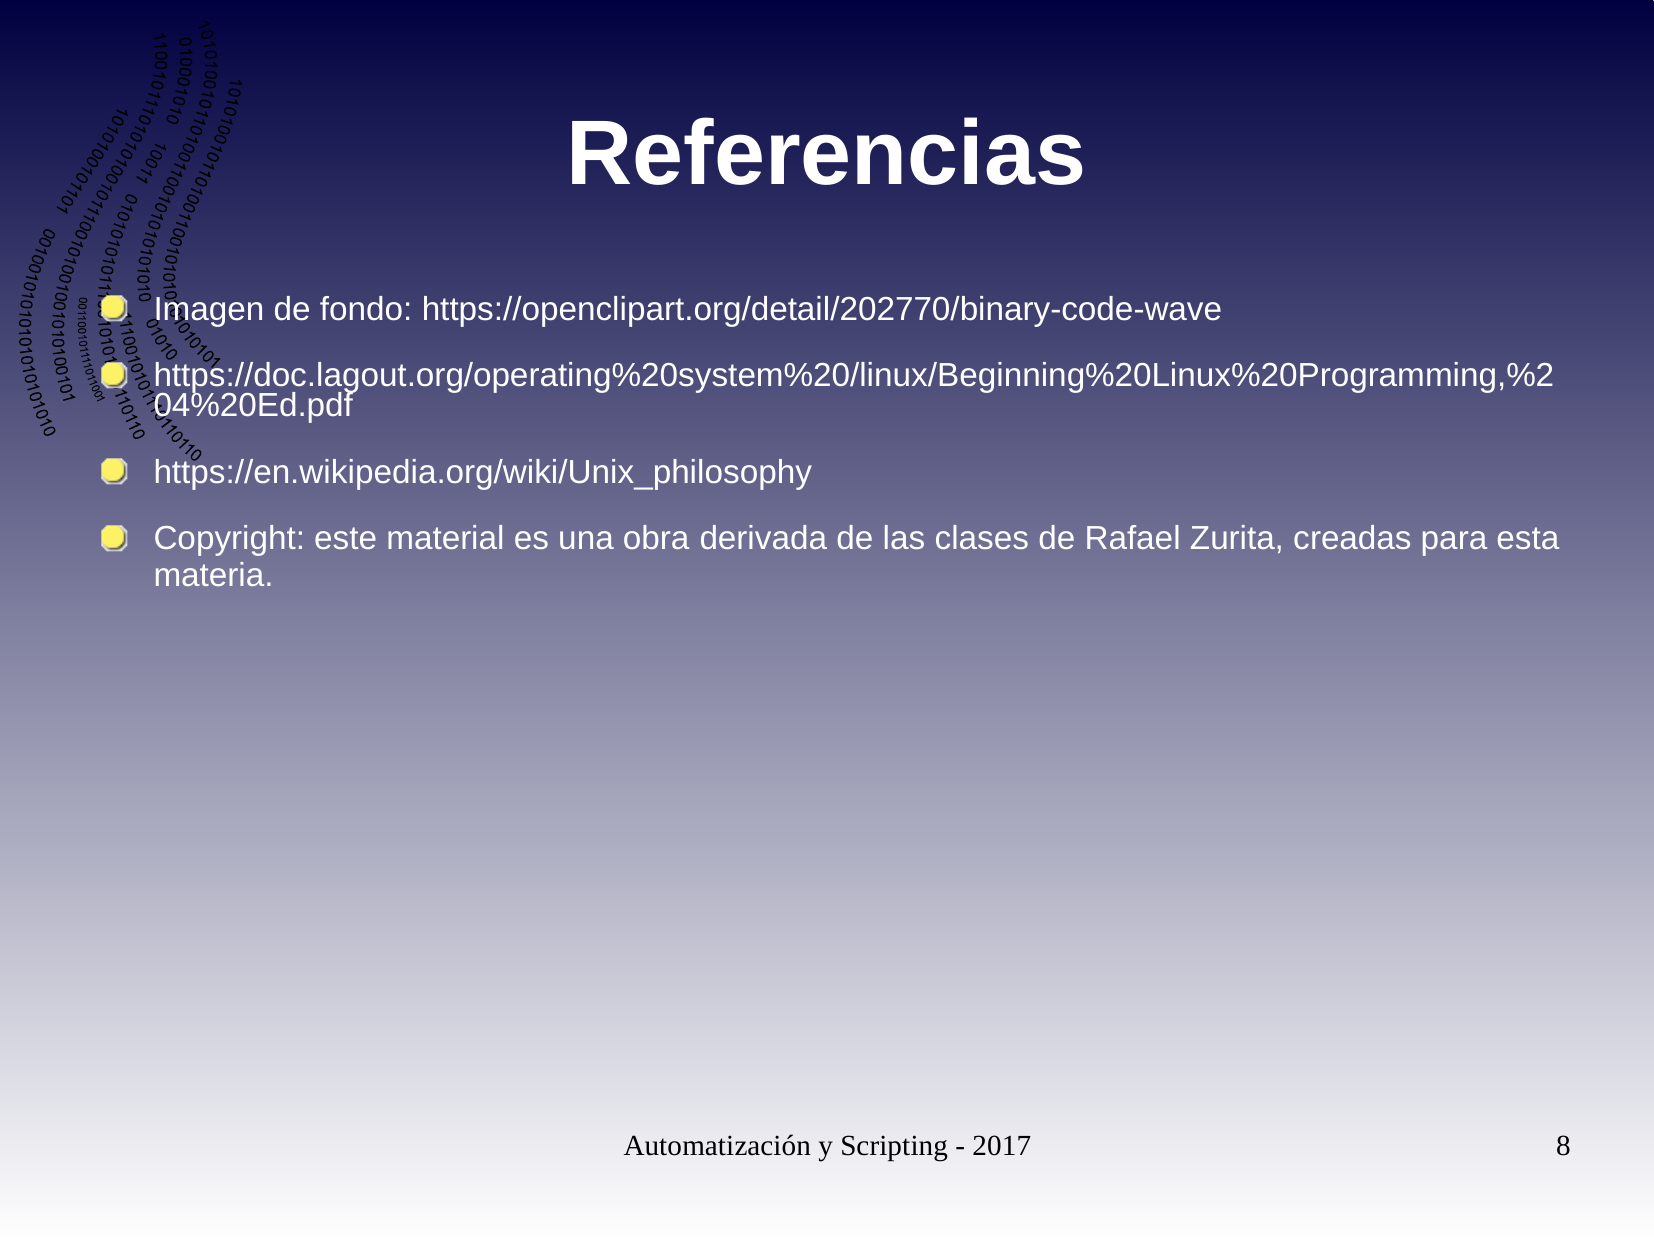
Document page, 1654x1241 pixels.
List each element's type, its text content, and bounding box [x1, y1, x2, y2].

title Referencias [82, 49, 1571, 257]
picture [18, 20, 243, 461]
list Imagen de fondo: https://openclipart.org/detail/202770/binary-code-wave https://doc.lagout.org/operating%20system%20/linux/Beginning%20Linux%20Programming,%204%20Ed.pdf https://en.wikipedia.org/wiki/Unix_philosophy Copyright: este material es una obra derivada de las clases de Rafael Zurita, creadas para esta materia. [82, 290, 1571, 1010]
